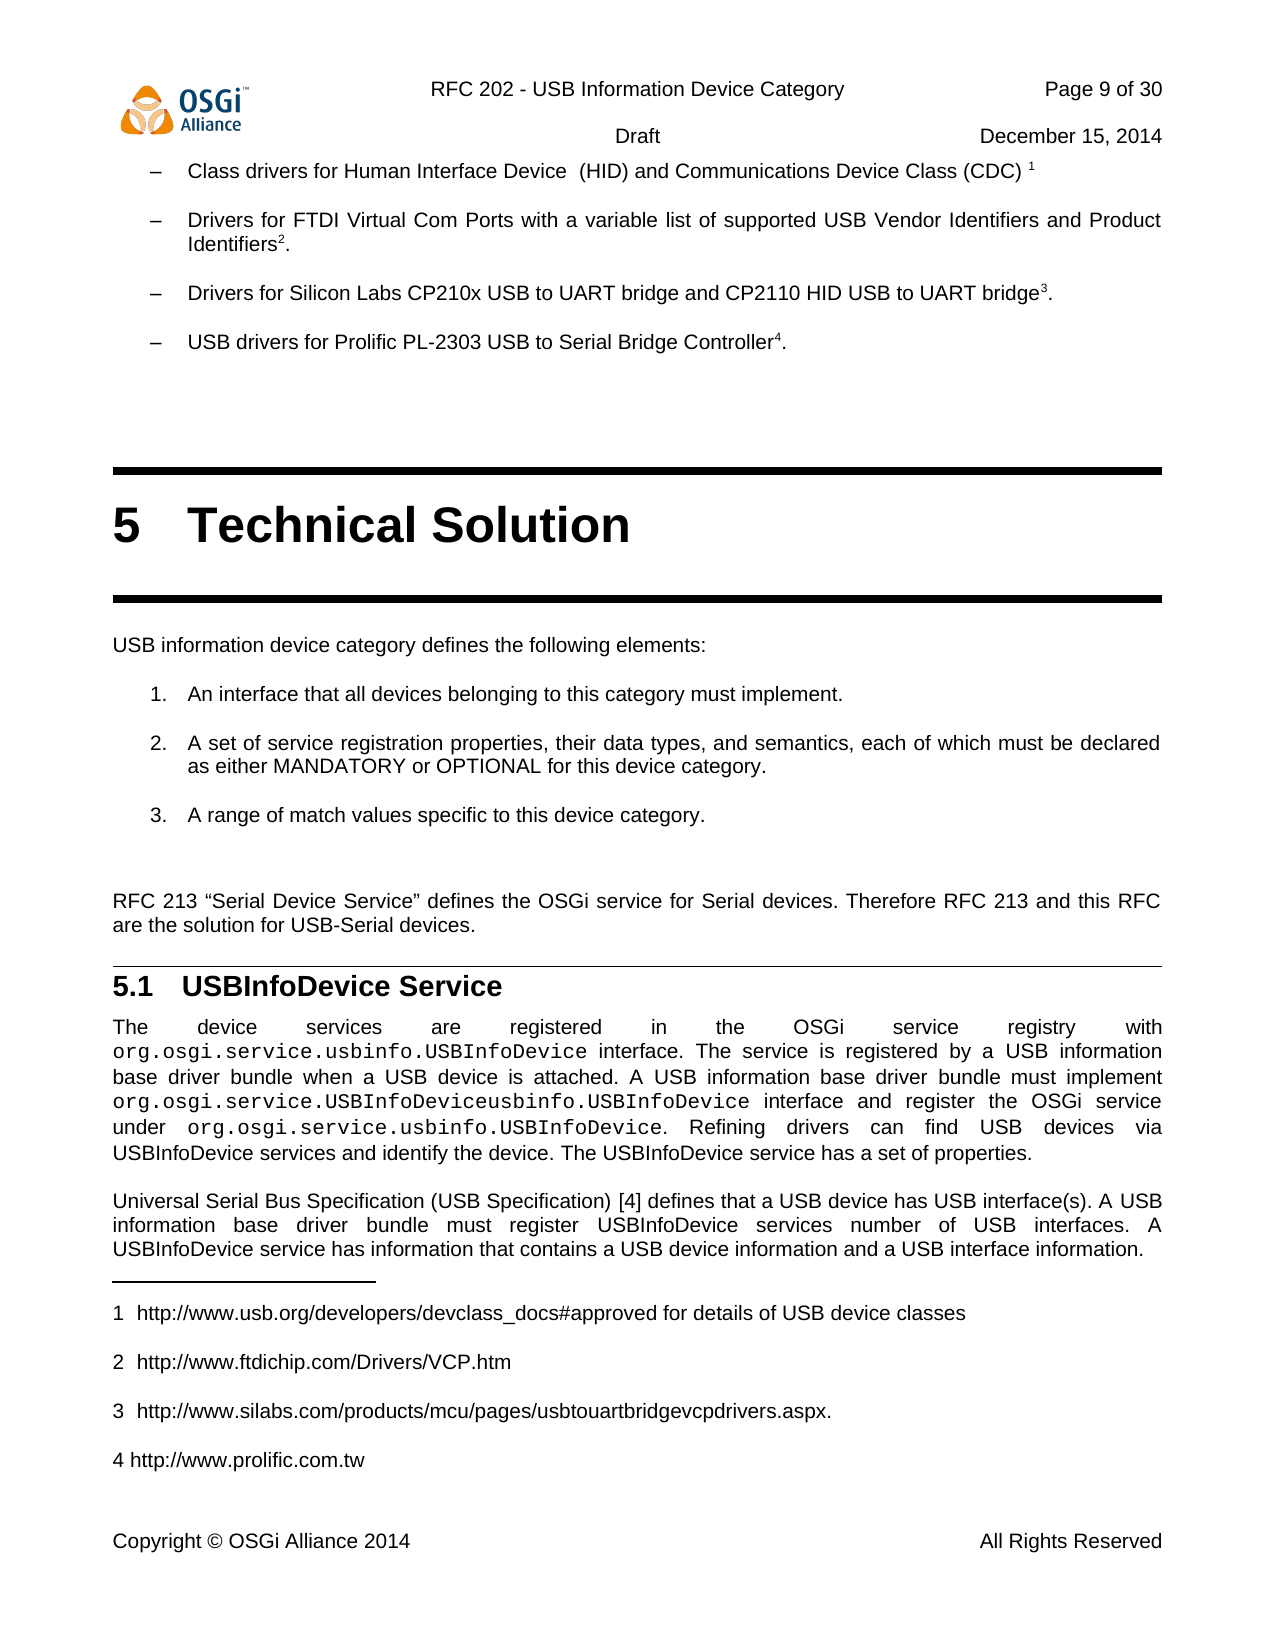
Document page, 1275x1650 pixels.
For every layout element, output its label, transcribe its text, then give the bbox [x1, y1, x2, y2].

text The device services are registered in the OSGi service registry with org.osgi.service.usbinfo.USBInfoDevice interface. The service is registered by a USB information base driver bundle when a USB device is attached. A USB information base driver bundle must implement org.osgi.service.USBInfoDeviceusbinfo.USBInfoDevice interface and register the OSGi service under org.osgi.service.usbinfo.USBInfoDevice. Refining drivers can find USB devices via USBInfoDevice services and identify the device. The USBInfoDevice service has a set of properties. [112, 1015, 1162, 1164]
list http://www.usb.org/developers/devclass_docs#approved for details of USB device classes [112, 1301, 1162, 1324]
list Drivers for FTDI Virtual Com Ports with a variable list of supported USB Vendor Identifiers and Product Identifiers. [150, 208, 1162, 256]
list http://www.silabs.com/products/mcu/pages/usbtouartbridgevcpdrivers.aspx. [112, 1398, 1162, 1422]
text USB information device category defines the following elements: [112, 632, 1162, 656]
list Drivers for Silicon Labs CP210x USB to UART bridge and CP2110 HID USB to UART bridge. [150, 281, 1162, 305]
list An interface that all devices belonging to this category must implement. [150, 681, 1162, 705]
list http://www.prolific.com.tw [112, 1447, 1162, 1471]
text Universal Serial Bus Specification (USB Specification) [4]. defines that a USB device has USB interface(s). A USB information base driver bundle must register USBInfoDevice services number of USB interfaces. A USBInfoDevice service has information that contains a USB device information and a USB interface information. [112, 1189, 1162, 1261]
list http://www.ftdichip.com/Drivers/VCP.htm [112, 1349, 1162, 1373]
picture [113, 78, 257, 142]
list USB drivers for Prolific PL-2303 USB to Serial Bridge Controller. [150, 330, 1162, 354]
list A range of match values specific to this device category. [150, 803, 1162, 827]
text RFC 213 “Serial Device Service” defines the OSGi service for Serial devices. Therefore RFC 213 and this RFC are the solution for USB-Serial devices. [112, 889, 1162, 937]
list Class drivers for Human Interface Device (HID) and Communications Device Class (CDC) [150, 159, 1162, 183]
list A set of service registration properties, their data types, and semantics, each of which must be declared as either MANDATORY or OPTIONAL for this device category. [150, 730, 1162, 778]
subtitle Technical Solution [112, 468, 1162, 603]
subtitle USBInfoDevice Service [112, 967, 1162, 1002]
